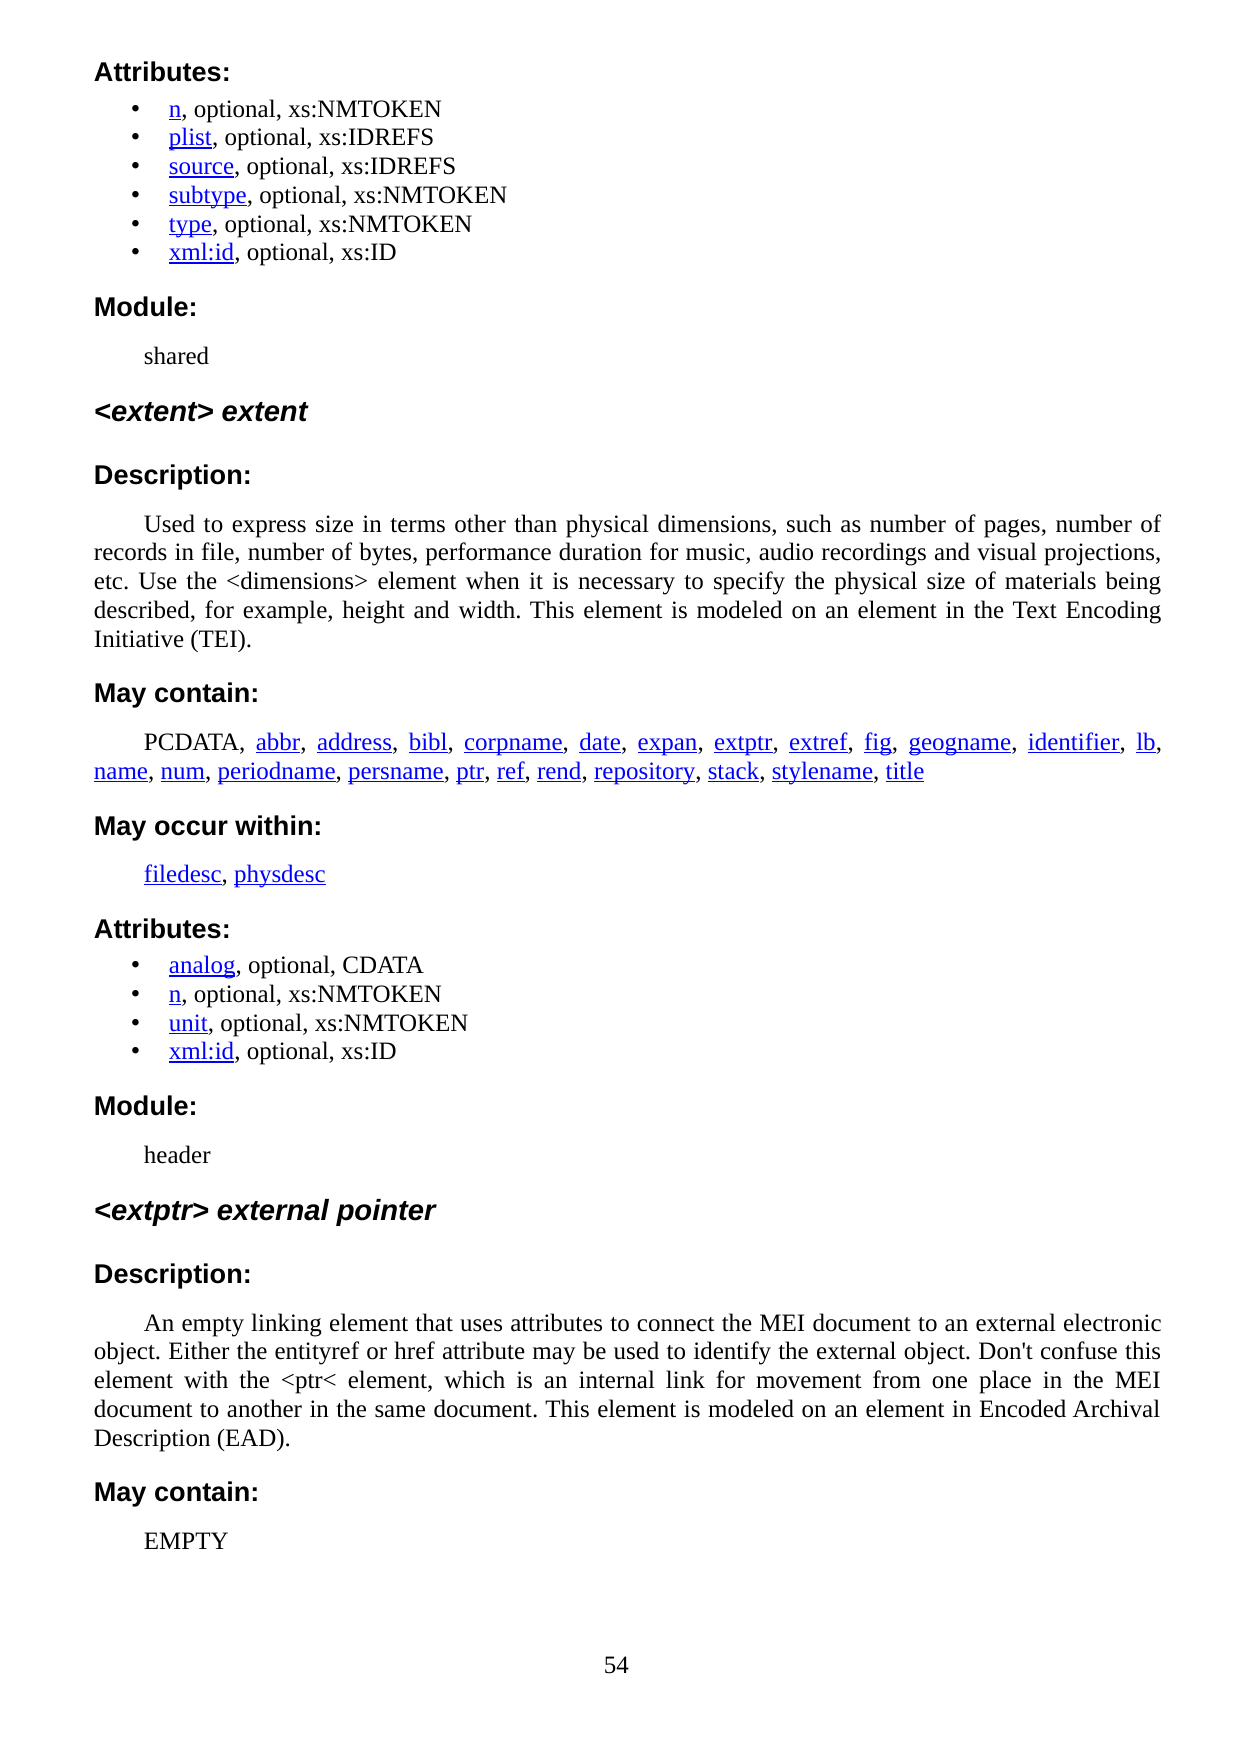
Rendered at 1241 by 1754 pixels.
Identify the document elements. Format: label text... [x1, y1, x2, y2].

subtitle Description: [94, 459, 1162, 491]
list plist, optional, xs:IDREFS [131, 122, 1162, 151]
text shared [94, 341, 1162, 369]
list xml:id, optional, xs:ID [131, 237, 1162, 266]
list unit, optional, xs:NMTOKEN [131, 1008, 1162, 1036]
subtitle Description: [94, 1258, 1162, 1289]
subtitle May contain: [94, 1476, 1162, 1508]
subtitle Module: [94, 291, 1162, 322]
text EMPTY [94, 1526, 1162, 1555]
text Used to express size in terms other than physical dimensions, such as number of pages, number of records in file, number of bytes, performance duration for music, audio recordings and visual projections, etc. Use the <dimensions> element when it is necessary to specify the physical size of materials being described, for example, height and width. This element is modeled on an element in the Text Encoding Initiative (TEI). [94, 509, 1162, 652]
text PCDATA, abbr, address, bibl, corpname, date, expan, extptr, extref, fig, geogname, identifier, lb, name, num, periodname, persname, ptr, ref, rend, repository, stack, stylename, title [94, 727, 1162, 784]
subtitle May contain: [94, 677, 1162, 709]
list xml:id, optional, xs:ID [131, 1036, 1162, 1065]
text header [94, 1140, 1162, 1168]
subtitle <extptr> external pointer [94, 1193, 1162, 1227]
list n, optional, xs:NMTOKEN [131, 94, 1162, 122]
list analog, optional, CDATA [131, 950, 1162, 979]
subtitle Attributes: [94, 56, 1162, 87]
subtitle Module: [94, 1090, 1162, 1121]
list n, optional, xs:NMTOKEN [131, 979, 1162, 1008]
list source, optional, xs:IDREFS [131, 151, 1162, 180]
subtitle <extent> extent [94, 394, 1162, 428]
text An empty linking element that uses attributes to connect the MEI document to an external electronic object. Either the entityref or href attribute may be used to identify the external object. Don't confuse this element with the <ptr< element, which is an internal link for movement from one place in the MEI document to another in the same document. This element is modeled on an element in Encoded Archival Description (EAD). [94, 1308, 1162, 1451]
list subtype, optional, xs:NMTOKEN [131, 180, 1162, 209]
subtitle Attributes: [94, 913, 1162, 944]
subtitle May occur within: [94, 809, 1162, 841]
list type, optional, xs:NMTOKEN [131, 209, 1162, 237]
text filedesc, physdesc [94, 859, 1162, 888]
